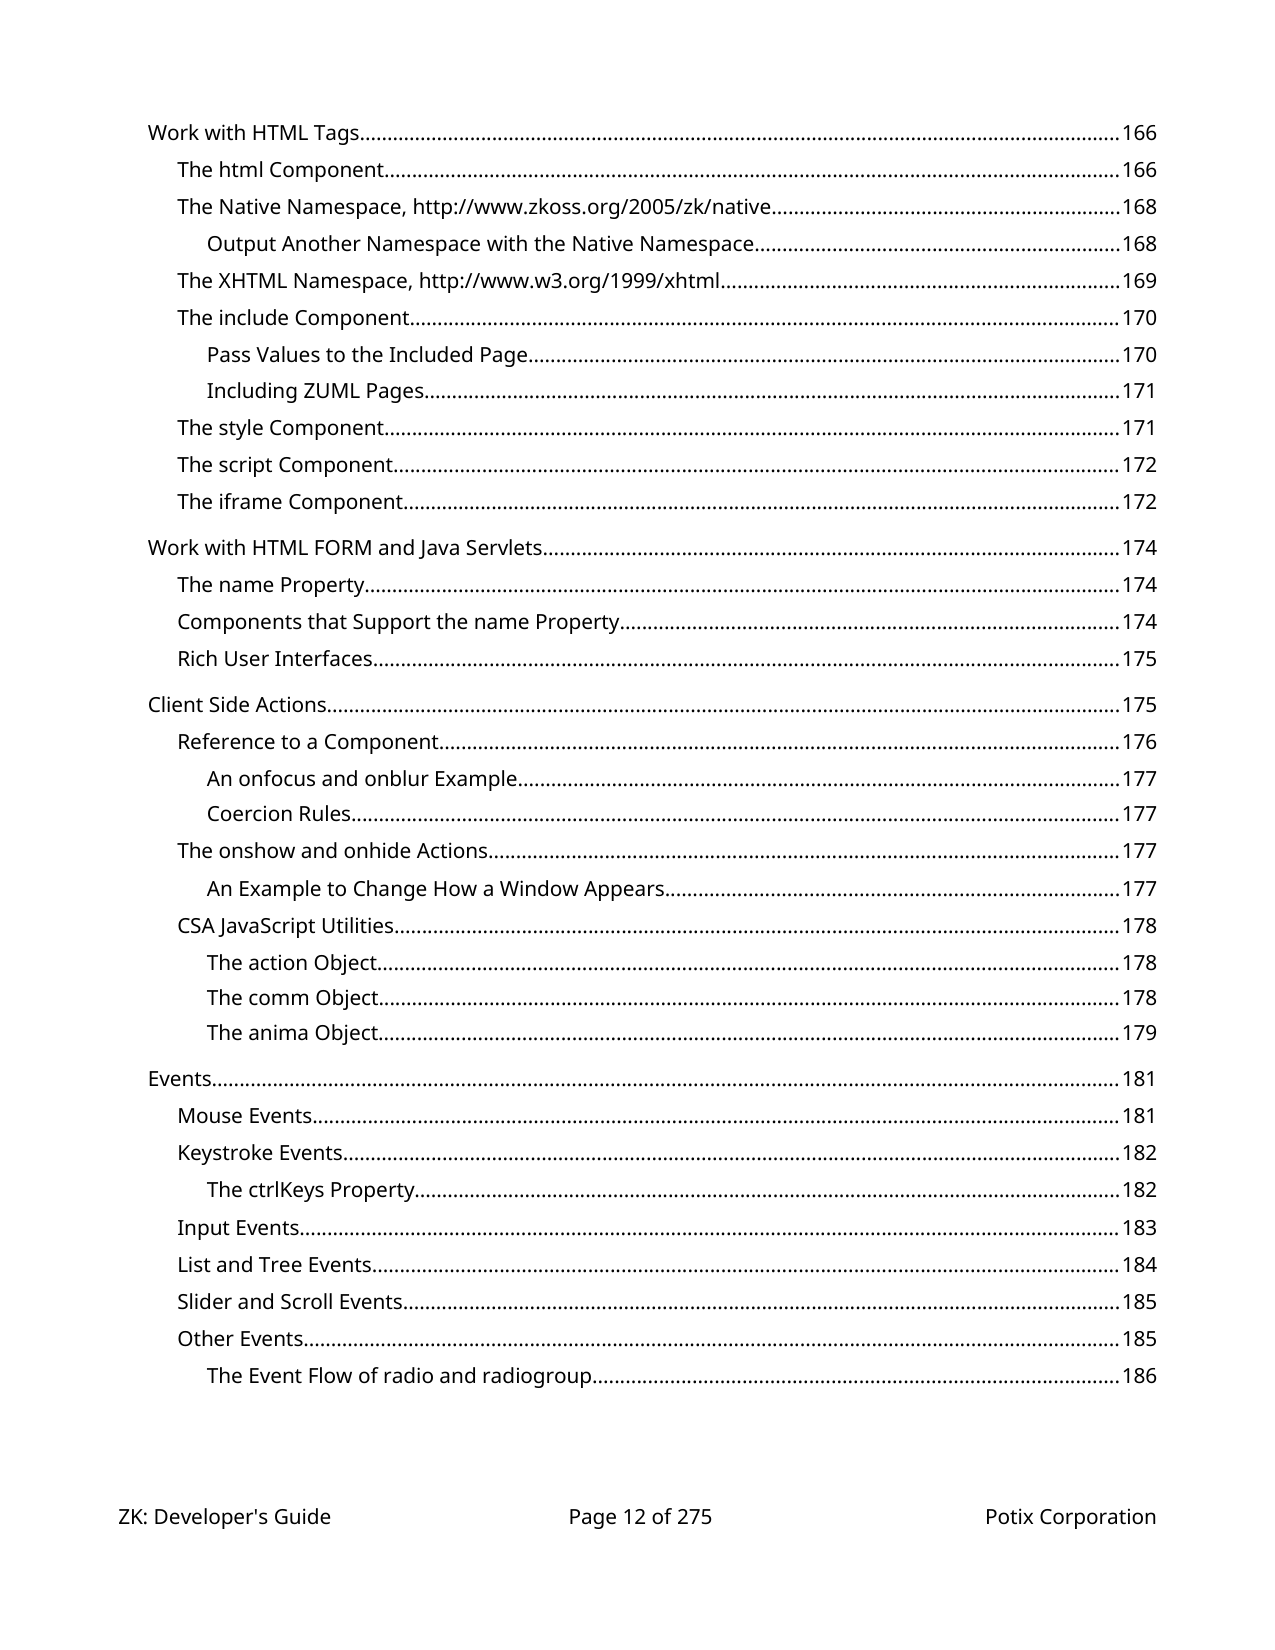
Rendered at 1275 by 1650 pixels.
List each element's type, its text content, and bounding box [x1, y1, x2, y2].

text The onshow and onhide Actions 177 [177, 837, 1157, 865]
text Other Events 185 [177, 1324, 1157, 1352]
text Slider and Scroll Events 185 [177, 1287, 1157, 1315]
text List and Tree Events 184 [177, 1250, 1157, 1278]
text Keystroke Events 182 [177, 1138, 1157, 1167]
text Output Another Namespace with the Native Namespace 168 [207, 229, 1157, 258]
text Input Events 183 [177, 1213, 1157, 1241]
text CSA JavaScript Utilities 178 [177, 911, 1157, 939]
text The anima Object 179 [207, 1018, 1157, 1047]
text The XHTML Namespace, http://www.w3.org/1999/xhtml 169 [177, 266, 1157, 295]
text Client Side Actions 175 [148, 690, 1157, 718]
text The iframe Component 172 [177, 487, 1157, 515]
text The include Component 170 [177, 303, 1157, 332]
text The Event Flow of radio and radiogroup 186 [207, 1361, 1157, 1389]
text The script Component 172 [177, 450, 1157, 478]
text The html Component 166 [177, 155, 1157, 183]
text The comm Object 178 [207, 983, 1157, 1011]
text Work with HTML FORM and Java Servlets 174 [148, 533, 1157, 561]
text Including ZUML Pages 171 [207, 376, 1157, 404]
text The style Component 171 [177, 413, 1157, 441]
text Rich User Interfaces 175 [177, 644, 1157, 672]
text Reference to a Component 176 [177, 727, 1157, 756]
text Components that Support the name Property 174 [177, 607, 1157, 635]
text Events 181 [148, 1064, 1157, 1092]
text Mouse Events 181 [177, 1101, 1157, 1129]
text Work with HTML Tags 166 [148, 118, 1157, 146]
text The name Property 174 [177, 570, 1157, 598]
text The Native Namespace, http://www.zkoss.org/2005/zk/native 168 [177, 192, 1157, 221]
text The ctrlKeys Property 182 [207, 1176, 1157, 1204]
text An Example to Change How a Window Appears 177 [207, 874, 1157, 902]
text Pass Values to the Included Page 170 [207, 341, 1157, 369]
text An onfocus and onblur Example 177 [207, 764, 1157, 793]
text Coercion Rules 177 [207, 799, 1157, 828]
text The action Object 178 [207, 948, 1157, 976]
